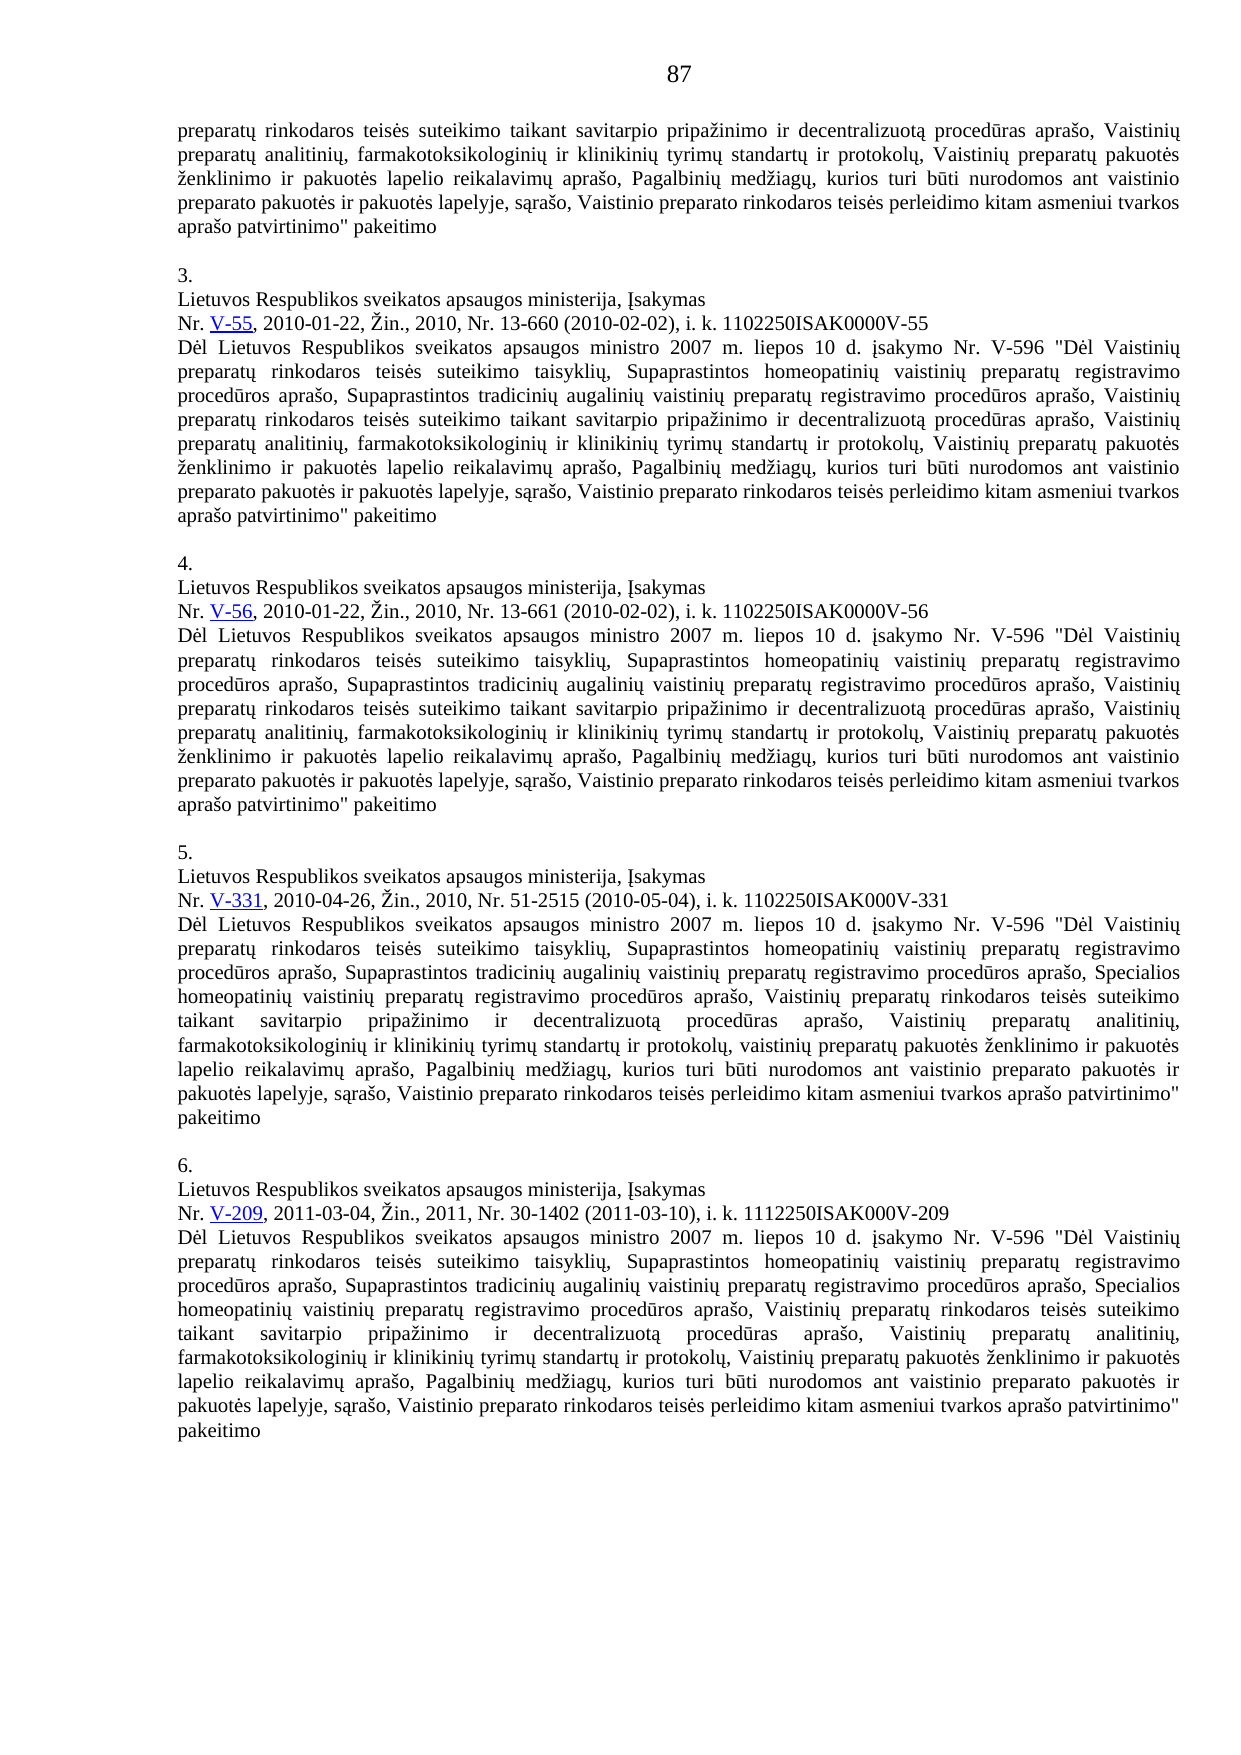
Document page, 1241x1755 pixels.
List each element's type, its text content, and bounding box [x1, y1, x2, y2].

text Nr. V-56, 2010-01-22, Žin., 2010, Nr. 13-661 (2010-02-02), i. k. 1102250ISAK0000V-56 [177, 599, 1181, 623]
text Lietuvos Respublikos sveikatos apsaugos ministerija, Įsakymas [177, 864, 1181, 888]
text Nr. V-55, 2010-01-22, Žin., 2010, Nr. 13-660 (2010-02-02), i. k. 1102250ISAK0000V-55 [177, 311, 1181, 335]
text 5. [177, 840, 1181, 864]
text Dėl Lietuvos Respublikos sveikatos apsaugos ministro 2007 m. liepos 10 d. įsakymo Nr. V-596 "Dėl Vaistinių preparatų rinkodaros teisės suteikimo taisyklių, Supaprastintos homeopatinių vaistinių preparatų registravimo procedūros aprašo, Supaprastintos tradicinių augalinių vaistinių preparatų registravimo procedūros aprašo, Specialios homeopatinių vaistinių preparatų registravimo procedūros aprašo, Vaistinių preparatų rinkodaros teisės suteikimo taikant savitarpio pripažinimo ir decentralizuotą procedūras aprašo, Vaistinių preparatų analitinių, farmakotoksikologinių ir klinikinių tyrimų standartų ir protokolų, Vaistinių preparatų pakuotės ženklinimo ir pakuotės lapelio reikalavimų aprašo, Pagalbinių medžiagų, kurios turi būti nurodomos ant vaistinio preparato pakuotės ir pakuotės lapelyje, sąrašo, Vaistinio preparato rinkodaros teisės perleidimo kitam asmeniui tvarkos aprašo patvirtinimo" pakeitimo [177, 1225, 1181, 1442]
text Nr. V-209, 2011-03-04, Žin., 2011, Nr. 30-1402 (2011-03-10), i. k. 1112250ISAK000V-209 [177, 1201, 1181, 1225]
text Lietuvos Respublikos sveikatos apsaugos ministerija, Įsakymas [177, 287, 1181, 311]
text Dėl Lietuvos Respublikos sveikatos apsaugos ministro 2007 m. liepos 10 d. įsakymo Nr. V-596 "Dėl Vaistinių preparatų rinkodaros teisės suteikimo taisyklių, Supaprastintos homeopatinių vaistinių preparatų registravimo procedūros aprašo, Supaprastintos tradicinių augalinių vaistinių preparatų registravimo procedūros aprašo, Specialios homeopatinių vaistinių preparatų registravimo procedūros aprašo, Vaistinių preparatų rinkodaros teisės suteikimo taikant savitarpio pripažinimo ir decentralizuotą procedūras aprašo, Vaistinių preparatų analitinių, farmakotoksikologinių ir klinikinių tyrimų standartų ir protokolų, vaistinių preparatų pakuotės ženklinimo ir pakuotės lapelio reikalavimų aprašo, Pagalbinių medžiagų, kurios turi būti nurodomos ant vaistinio preparato pakuotės ir pakuotės lapelyje, sąrašo, Vaistinio preparato rinkodaros teisės perleidimo kitam asmeniui tvarkos aprašo patvirtinimo" pakeitimo [177, 912, 1181, 1129]
text 6. [177, 1153, 1181, 1177]
text Lietuvos Respublikos sveikatos apsaugos ministerija, Įsakymas [177, 575, 1181, 599]
text 4. [177, 551, 1181, 575]
text 3. [177, 262, 1181, 287]
text preparatų rinkodaros teisės suteikimo taikant savitarpio pripažinimo ir decentralizuotą procedūras aprašo, Vaistinių preparatų analitinių, farmakotoksikologinių ir klinikinių tyrimų standartų ir protokolų, Vaistinių preparatų pakuotės ženklinimo ir pakuotės lapelio reikalavimų aprašo, Pagalbinių medžiagų, kurios turi būti nurodomos ant vaistinio preparato pakuotės ir pakuotės lapelyje, sąrašo, Vaistinio preparato rinkodaros teisės perleidimo kitam asmeniui tvarkos aprašo patvirtinimo" pakeitimo [177, 118, 1181, 238]
text Dėl Lietuvos Respublikos sveikatos apsaugos ministro 2007 m. liepos 10 d. įsakymo Nr. V-596 "Dėl Vaistinių preparatų rinkodaros teisės suteikimo taisyklių, Supaprastintos homeopatinių vaistinių preparatų registravimo procedūros aprašo, Supaprastintos tradicinių augalinių vaistinių preparatų registravimo procedūros aprašo, Vaistinių preparatų rinkodaros teisės suteikimo taikant savitarpio pripažinimo ir decentralizuotą procedūras aprašo, Vaistinių preparatų analitinių, farmakotoksikologinių ir klinikinių tyrimų standartų ir protokolų, Vaistinių preparatų pakuotės ženklinimo ir pakuotės lapelio reikalavimų aprašo, Pagalbinių medžiagų, kurios turi būti nurodomos ant vaistinio preparato pakuotės ir pakuotės lapelyje, sąrašo, Vaistinio preparato rinkodaros teisės perleidimo kitam asmeniui tvarkos aprašo patvirtinimo" pakeitimo [177, 623, 1181, 816]
text Lietuvos Respublikos sveikatos apsaugos ministerija, Įsakymas [177, 1177, 1181, 1201]
text Nr. V-331, 2010-04-26, Žin., 2010, Nr. 51-2515 (2010-05-04), i. k. 1102250ISAK000V-331 [177, 888, 1181, 912]
text Dėl Lietuvos Respublikos sveikatos apsaugos ministro 2007 m. liepos 10 d. įsakymo Nr. V-596 "Dėl Vaistinių preparatų rinkodaros teisės suteikimo taisyklių, Supaprastintos homeopatinių vaistinių preparatų registravimo procedūros aprašo, Supaprastintos tradicinių augalinių vaistinių preparatų registravimo procedūros aprašo, Vaistinių preparatų rinkodaros teisės suteikimo taikant savitarpio pripažinimo ir decentralizuotą procedūras aprašo, Vaistinių preparatų analitinių, farmakotoksikologinių ir klinikinių tyrimų standartų ir protokolų, Vaistinių preparatų pakuotės ženklinimo ir pakuotės lapelio reikalavimų aprašo, Pagalbinių medžiagų, kurios turi būti nurodomos ant vaistinio preparato pakuotės ir pakuotės lapelyje, sąrašo, Vaistinio preparato rinkodaros teisės perleidimo kitam asmeniui tvarkos aprašo patvirtinimo" pakeitimo [177, 335, 1181, 527]
